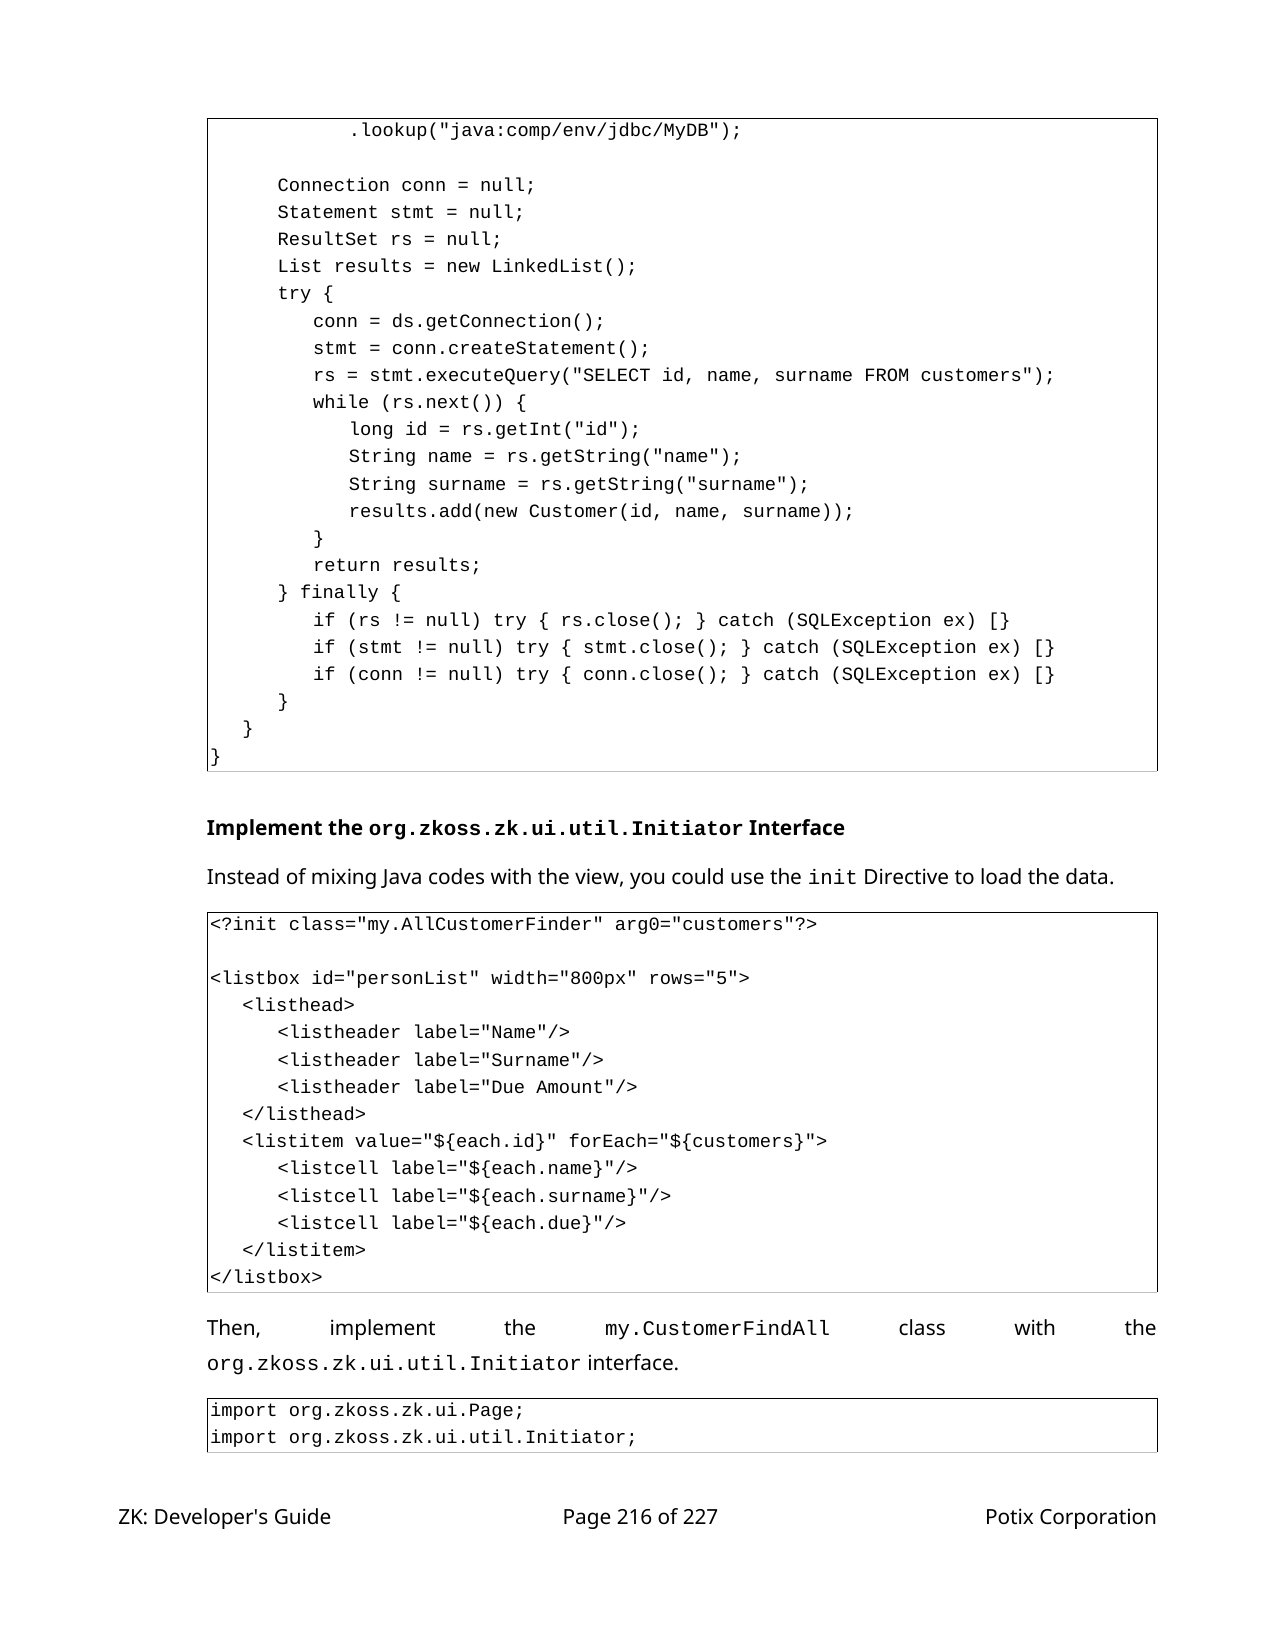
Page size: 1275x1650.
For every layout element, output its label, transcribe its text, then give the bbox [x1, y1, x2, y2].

text } [208, 743, 1157, 771]
text conn = ds.getConnection(); [208, 308, 1157, 333]
text Statement stmt = null; [208, 200, 1157, 224]
text <listheader label="Surname"/> [208, 1047, 1157, 1072]
text <?init class="my.AllCustomerFinder" arg0="customers"?> [208, 913, 1157, 936]
text Connection conn = null; [208, 172, 1157, 197]
text <listcell label="${each.due}"/> [208, 1211, 1157, 1235]
text String name = rs.getString("name"); [208, 444, 1157, 469]
text try { [208, 281, 1157, 306]
text Instead of mixing Java codes with the view, you could use the init Directive to load the data. [207, 862, 1157, 891]
text } [208, 689, 1157, 713]
text <listheader label="Due Amount"/> [208, 1075, 1157, 1099]
text List results = new LinkedList(); [208, 254, 1157, 278]
text </listhead> [208, 1102, 1157, 1126]
text rs = stmt.executeQuery("SELECT id, name, surname FROM customers"); [208, 363, 1157, 387]
text while (rs.next()) { [208, 390, 1157, 414]
text Then, implement the my.CustomerFindAll class with the org.zkoss.zk.ui.util.Initiator interface. [207, 1313, 1157, 1377]
text <listcell label="${each.name}"/> [208, 1156, 1157, 1181]
text results.add(new Customer(id, name, surname)); [208, 499, 1157, 523]
text import org.zkoss.zk.ui.Page; [208, 1399, 1157, 1422]
text ResultSet rs = null; [208, 227, 1157, 251]
text <listitem value="${each.id}" forEach="${customers}"> [208, 1129, 1157, 1153]
text <listheader label="Name"/> [208, 1020, 1157, 1044]
text if (stmt != null) try { stmt.close(); } catch (SQLException ex) [} [208, 635, 1157, 659]
text return results; [208, 553, 1157, 577]
text import org.zkoss.zk.ui.util.Initiator; [208, 1425, 1157, 1452]
text <listhead> [208, 993, 1157, 1017]
text stmt = conn.createStatement(); [208, 336, 1157, 360]
text if (rs != null) try { rs.close(); } catch (SQLException ex) [} [208, 607, 1157, 632]
text .lookup("java:comp/env/jdbc/MyDB"); [208, 119, 1157, 142]
text <listcell label="${each.surname}"/> [208, 1183, 1157, 1208]
text </listitem> [208, 1238, 1157, 1262]
subtitle Implement the org.zkoss.zk.ui.util.Initiator Interface [207, 813, 1157, 842]
text } finally { [208, 580, 1157, 604]
text String surname = rs.getString("surname"); [208, 472, 1157, 496]
text } [208, 716, 1157, 741]
text if (conn != null) try { conn.close(); } catch (SQLException ex) [} [208, 662, 1157, 686]
text <listbox id="personList" width="800px" rows="5"> [208, 966, 1157, 990]
text long id = rs.getInt("id"); [208, 417, 1157, 441]
text </listbox> [208, 1265, 1157, 1292]
text } [208, 526, 1157, 550]
